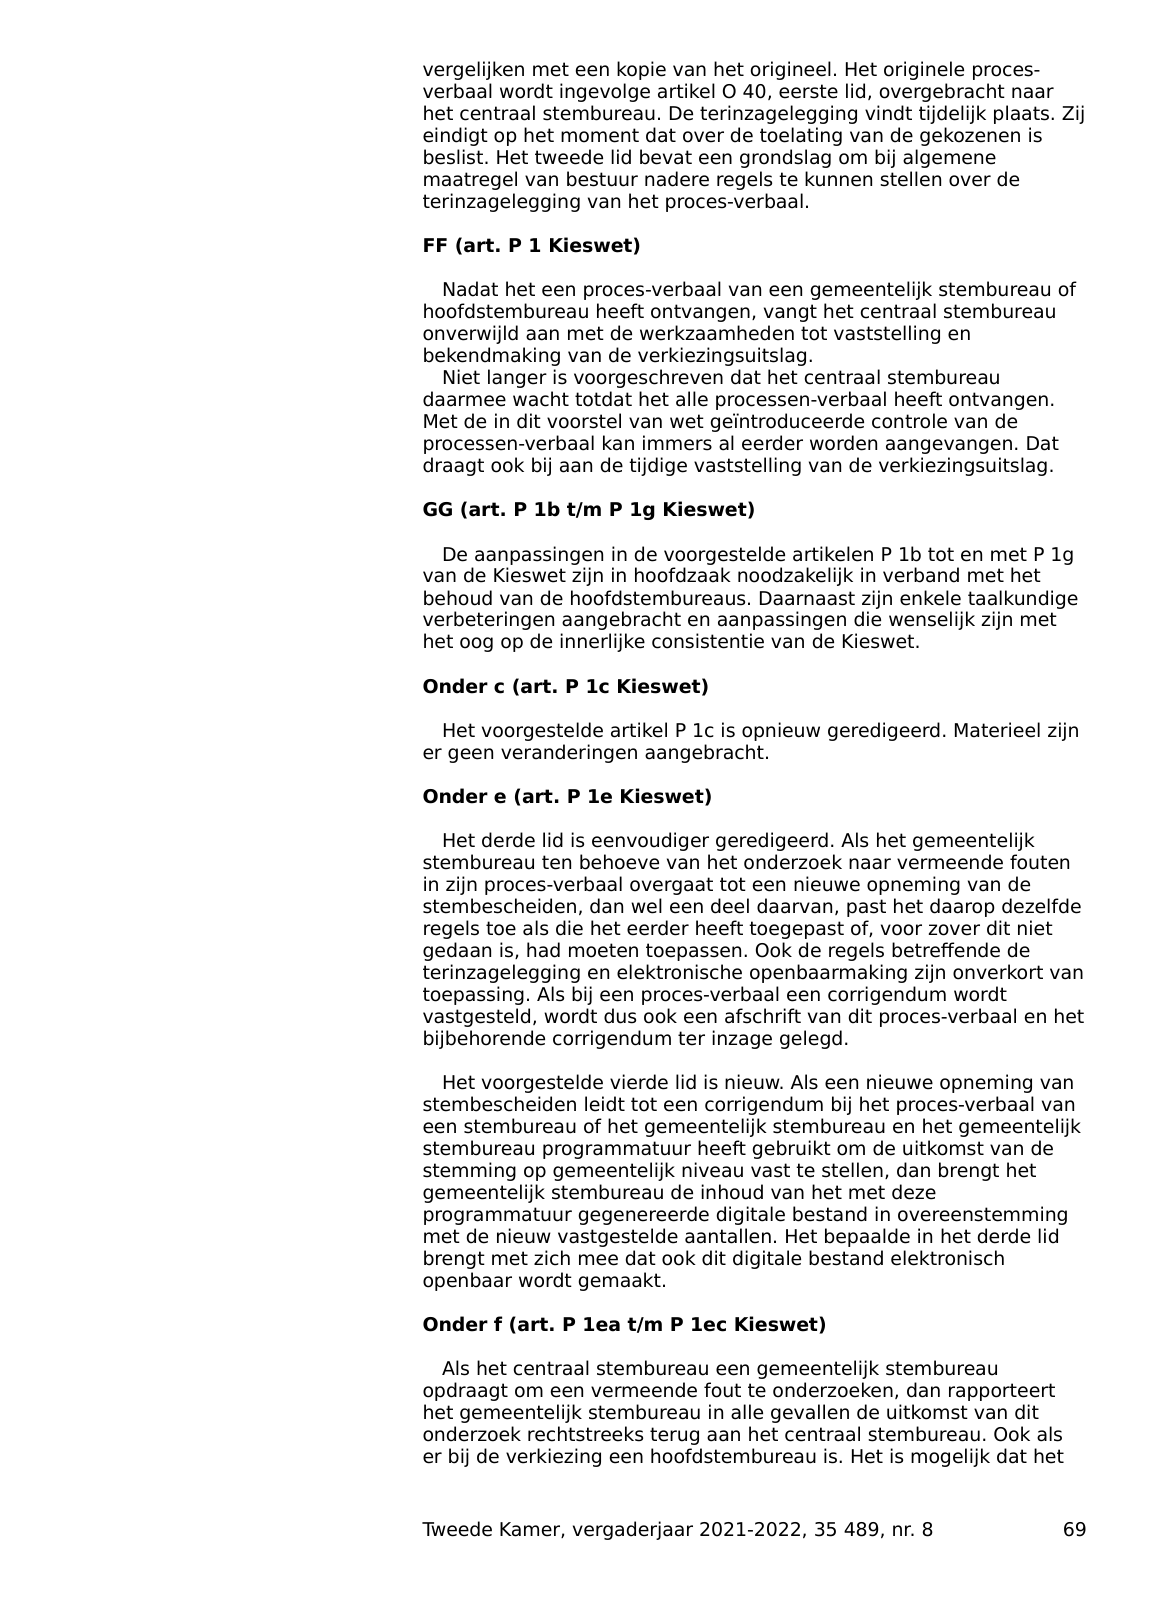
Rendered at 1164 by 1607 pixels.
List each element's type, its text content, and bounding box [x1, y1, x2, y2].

subtitle Onder f (art. P 1ea t/m P 1ec Kieswet) [422, 1314, 1087, 1336]
subtitle FF (art. P 1 Kieswet) [422, 235, 1087, 257]
text De aanpassingen in de voorgestelde artikelen P 1b tot en met P 1g van de Kieswet zijn in hoofdzaak noodzakelijk in verband met het behoud van de hoofdstembureaus. Daarnaast zijn enkele taalkundige verbeteringen aangebracht en aanpassingen die wenselijk zijn met het oog op de innerlijke consistentie van de Kieswet. [422, 543, 1087, 653]
subtitle GG (art. P 1b t/m P 1g Kieswet) [422, 499, 1087, 521]
text Het voorgestelde artikel P 1c is opnieuw geredigeerd. Materieel zijn er geen veranderingen aangebracht. [422, 720, 1087, 764]
subtitle Onder e (art. P 1e Kieswet) [422, 786, 1087, 808]
text Het voorgestelde vierde lid is nieuw. Als een nieuwe opneming van stembescheiden leidt tot een corrigendum bij het proces-verbaal van een stembureau of het gemeentelijk stembureau en het gemeentelijk stembureau programmatuur heeft gebruikt om de uitkomst van de stemming op gemeentelijk niveau vast te stellen, dan brengt het gemeentelijk stembureau de inhoud van het met deze programmatuur gegenereerde digitale bestand in overeenstemming met de nieuw vastgestelde aantallen. Het bepaalde in het derde lid brengt met zich mee dat ook dit digitale bestand elektronisch openbaar wordt gemaakt. [422, 1072, 1087, 1292]
text Niet langer is voorgeschreven dat het centraal stembureau daarmee wacht totdat het alle processen-verbaal heeft ontvangen. Met de in dit voorstel van wet geïntroduceerde controle van de processen-verbaal kan immers al eerder worden aangevangen. Dat draagt ook bij aan de tijdige vaststelling van de verkiezingsuitslag. [422, 367, 1087, 477]
subtitle Onder c (art. P 1c Kieswet) [422, 676, 1087, 697]
text Als het centraal stembureau een gemeentelijk stembureau opdraagt om een vermeende fout te onderzoeken, dan rapporteert het gemeentelijk stembureau in alle gevallen de uitkomst van dit onderzoek rechtstreeks terug aan het centraal stembureau. Ook als er bij de verkiezing een hoofdstembureau is. Het is mogelijk dat het [422, 1358, 1087, 1468]
text Het derde lid is eenvoudiger geredigeerd. Als het gemeentelijk stembureau ten behoeve van het onderzoek naar vermeende fouten in zijn proces-verbaal overgaat tot een nieuwe opneming van de stembescheiden, dan wel een deel daarvan, past het daarop dezelfde regels toe als die het eerder heeft toegepast of, voor zover dit niet gedaan is, had moeten toepassen. Ook de regels betreffende de terinzagelegging en elektronische openbaarmaking zijn onverkort van toepassing. Als bij een proces-verbaal een corrigendum wordt vastgesteld, wordt dus ook een afschrift van dit proces-verbaal en het bijbehorende corrigendum ter inzage gelegd. [422, 830, 1087, 1050]
text vergelijken met een kopie van het origineel. Het originele proces-verbaal wordt ingevolge artikel O 40, eerste lid, overgebracht naar het centraal stembureau. De terinzagelegging vindt tijdelijk plaats. Zij eindigt op het moment dat over de toelating van de gekozenen is beslist. Het tweede lid bevat een grondslag om bij algemene maatregel van bestuur nadere regels te kunnen stellen over de terinzagelegging van het proces-verbaal. [422, 59, 1087, 213]
text Nadat het een proces-verbaal van een gemeentelijk stembureau of hoofdstembureau heeft ontvangen, vangt het centraal stembureau onverwijld aan met de werkzaamheden tot vaststelling en bekendmaking van de verkiezingsuitslag. [422, 279, 1087, 367]
